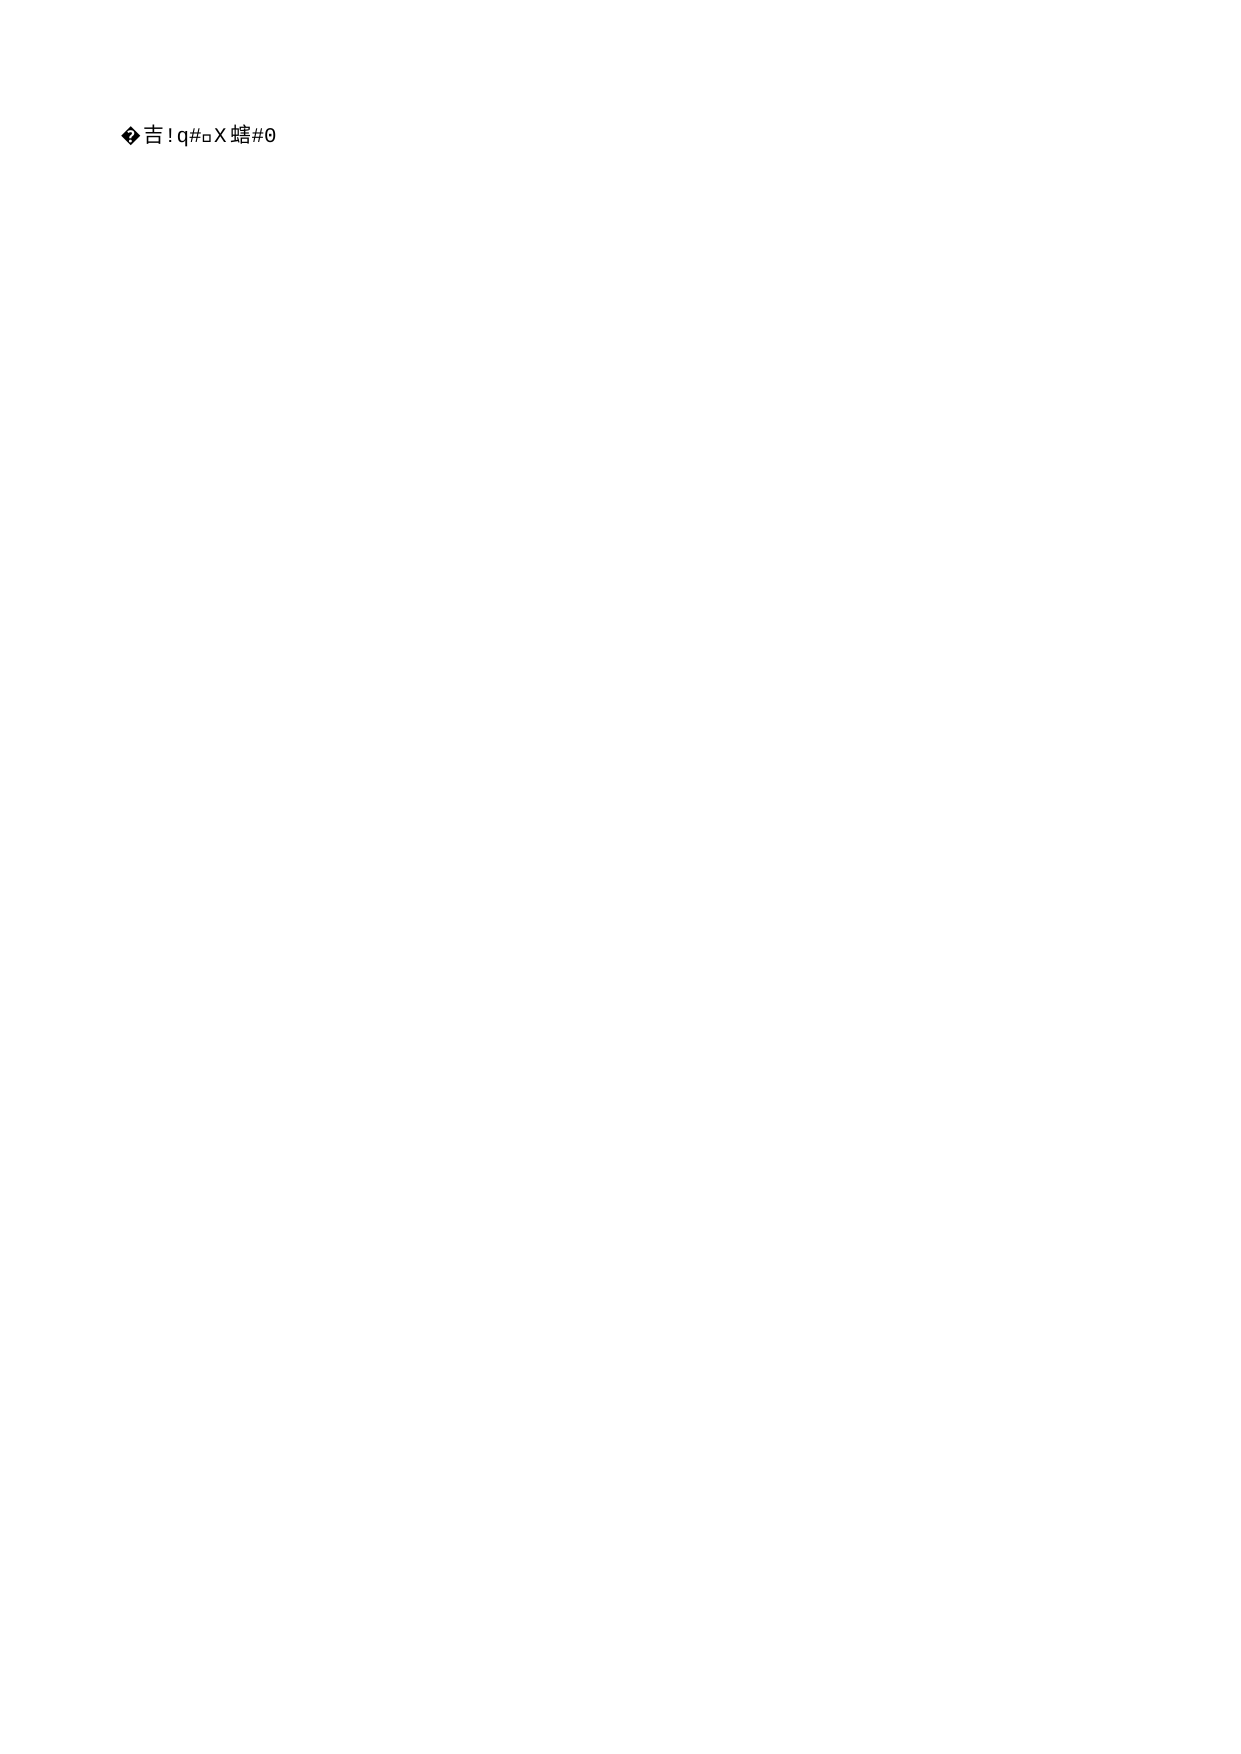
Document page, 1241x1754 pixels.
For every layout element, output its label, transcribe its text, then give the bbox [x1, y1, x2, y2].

text �吉!q#X螛#0 [118, 118, 1122, 148]
